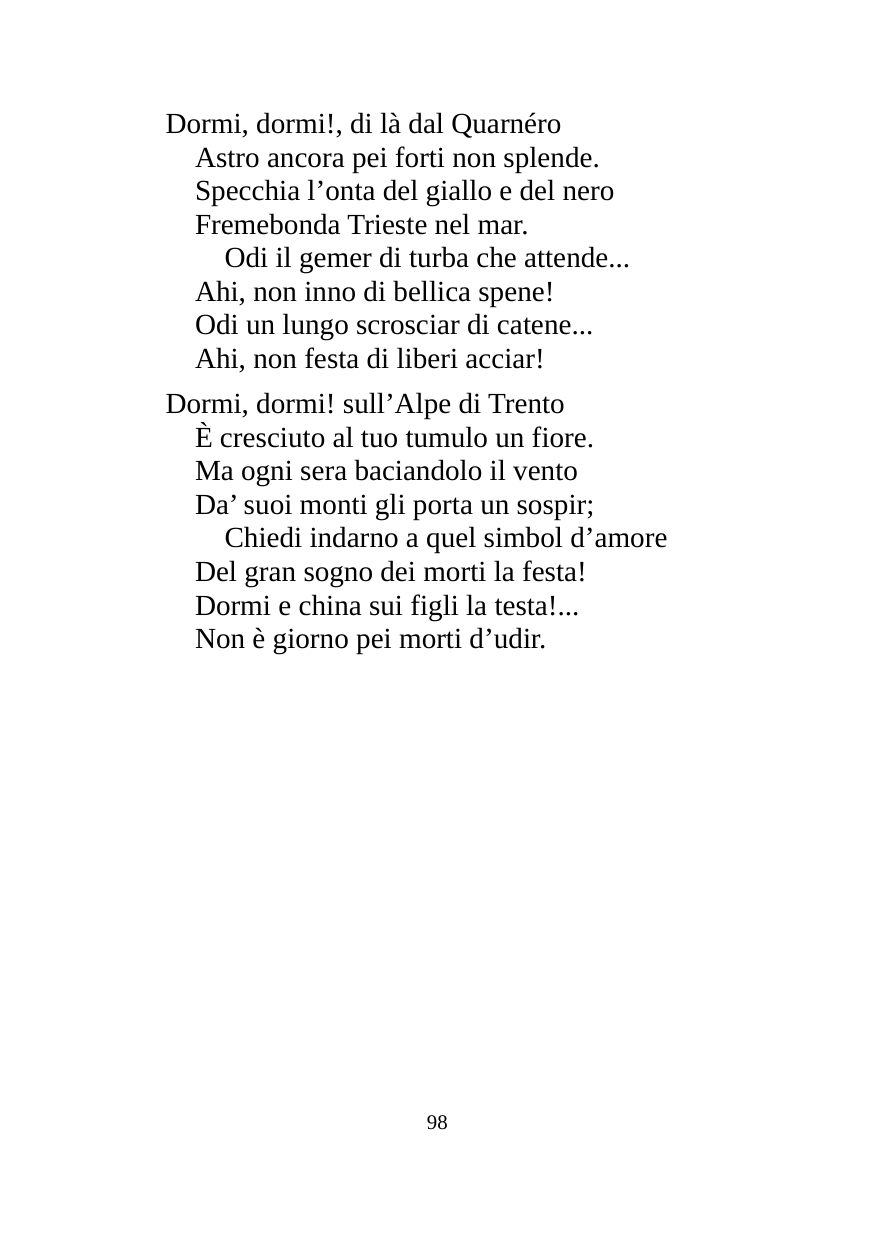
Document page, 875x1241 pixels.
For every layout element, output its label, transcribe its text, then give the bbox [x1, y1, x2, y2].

text Chiedi indarno a quel simbol d’amore Del gran sogno dei morti la festa! Dormi e china sui figli la testa!... Non è giorno pei morti d’udir. [195, 521, 768, 655]
text Odi il gemer di turba che attende... Ahi, non inno di bellica spene! Odi un lungo scrosciar di catene... Ahi, non festa di liberi acciar! [195, 240, 768, 374]
text Dormi, dormi! sull’Alpe di Trento È cresciuto al tuo tumulo un fiore. Ma ogni sera baciandolo il vento Da’ suoi monti gli porta un sospir; [165, 386, 768, 521]
text Dormi, dormi!, di là dal Quarnéro Astro ancora pei forti non splende. Specchia l’onta del giallo e del nero Fremebonda Trieste nel mar. [165, 106, 768, 240]
